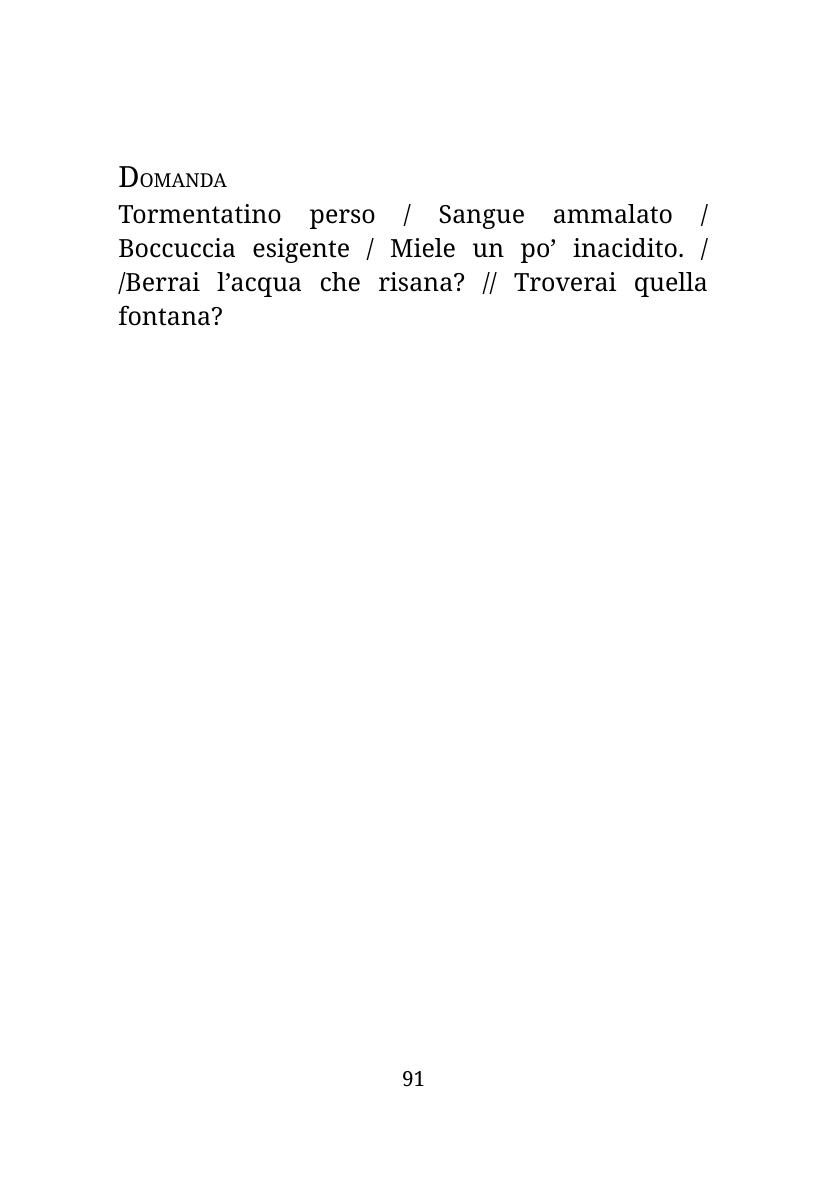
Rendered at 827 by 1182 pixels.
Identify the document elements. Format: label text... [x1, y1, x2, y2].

text Tormentatino perso / Sangue ammalato / Boccuccia esigente / Miele un po’ inacidito. / /Berrai l’acqua che risana? // Troverai quella fontana? [118, 196, 709, 333]
text Domanda [118, 157, 709, 196]
